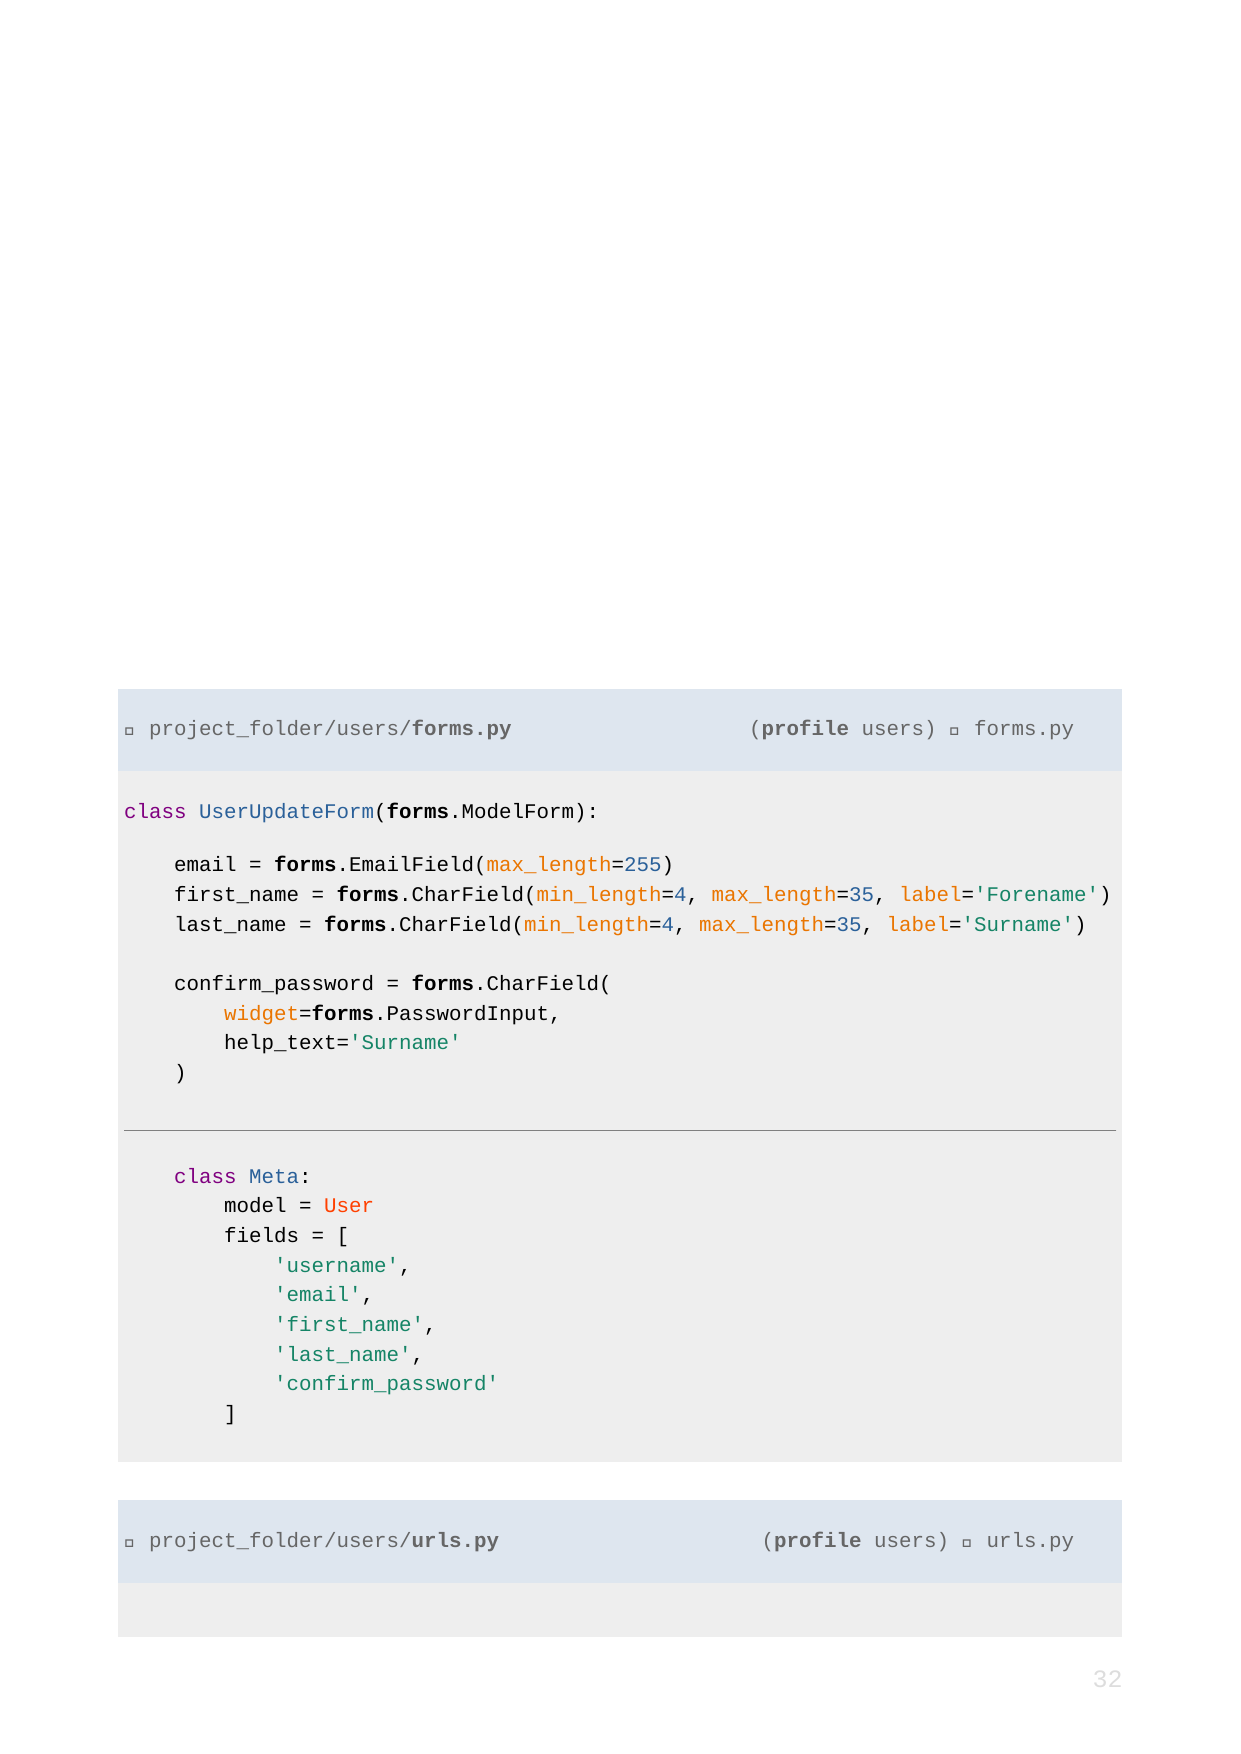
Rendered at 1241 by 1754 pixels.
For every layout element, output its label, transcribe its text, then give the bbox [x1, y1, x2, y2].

table_header 📝 project_folder/users/urls.py (profile users) 🐍 urls.py [118, 1500, 1122, 1583]
subtitle Implement form, url and profileView [118, 1483, 1122, 1488]
table_cell [118, 1583, 1122, 1637]
table_header 📝 project_folder/users/forms.py (profile users) 🐍 forms.py [118, 689, 1122, 771]
table_cell class UserUpdateForm(forms.ModelForm): email = forms.EmailField(max_length=255) first_name = forms.CharField(min_length=4, max_length=35, label='Forename') last_name = forms.CharField(min_length=4, max_length=35, label='Surname') confirm_password = forms.CharField( widget=forms.PasswordInput, help_text='Surname' ) class Meta: model = User fields = [ 'username', 'email', 'first_name', 'last_name', 'confirm_password' ] [118, 771, 1122, 1462]
